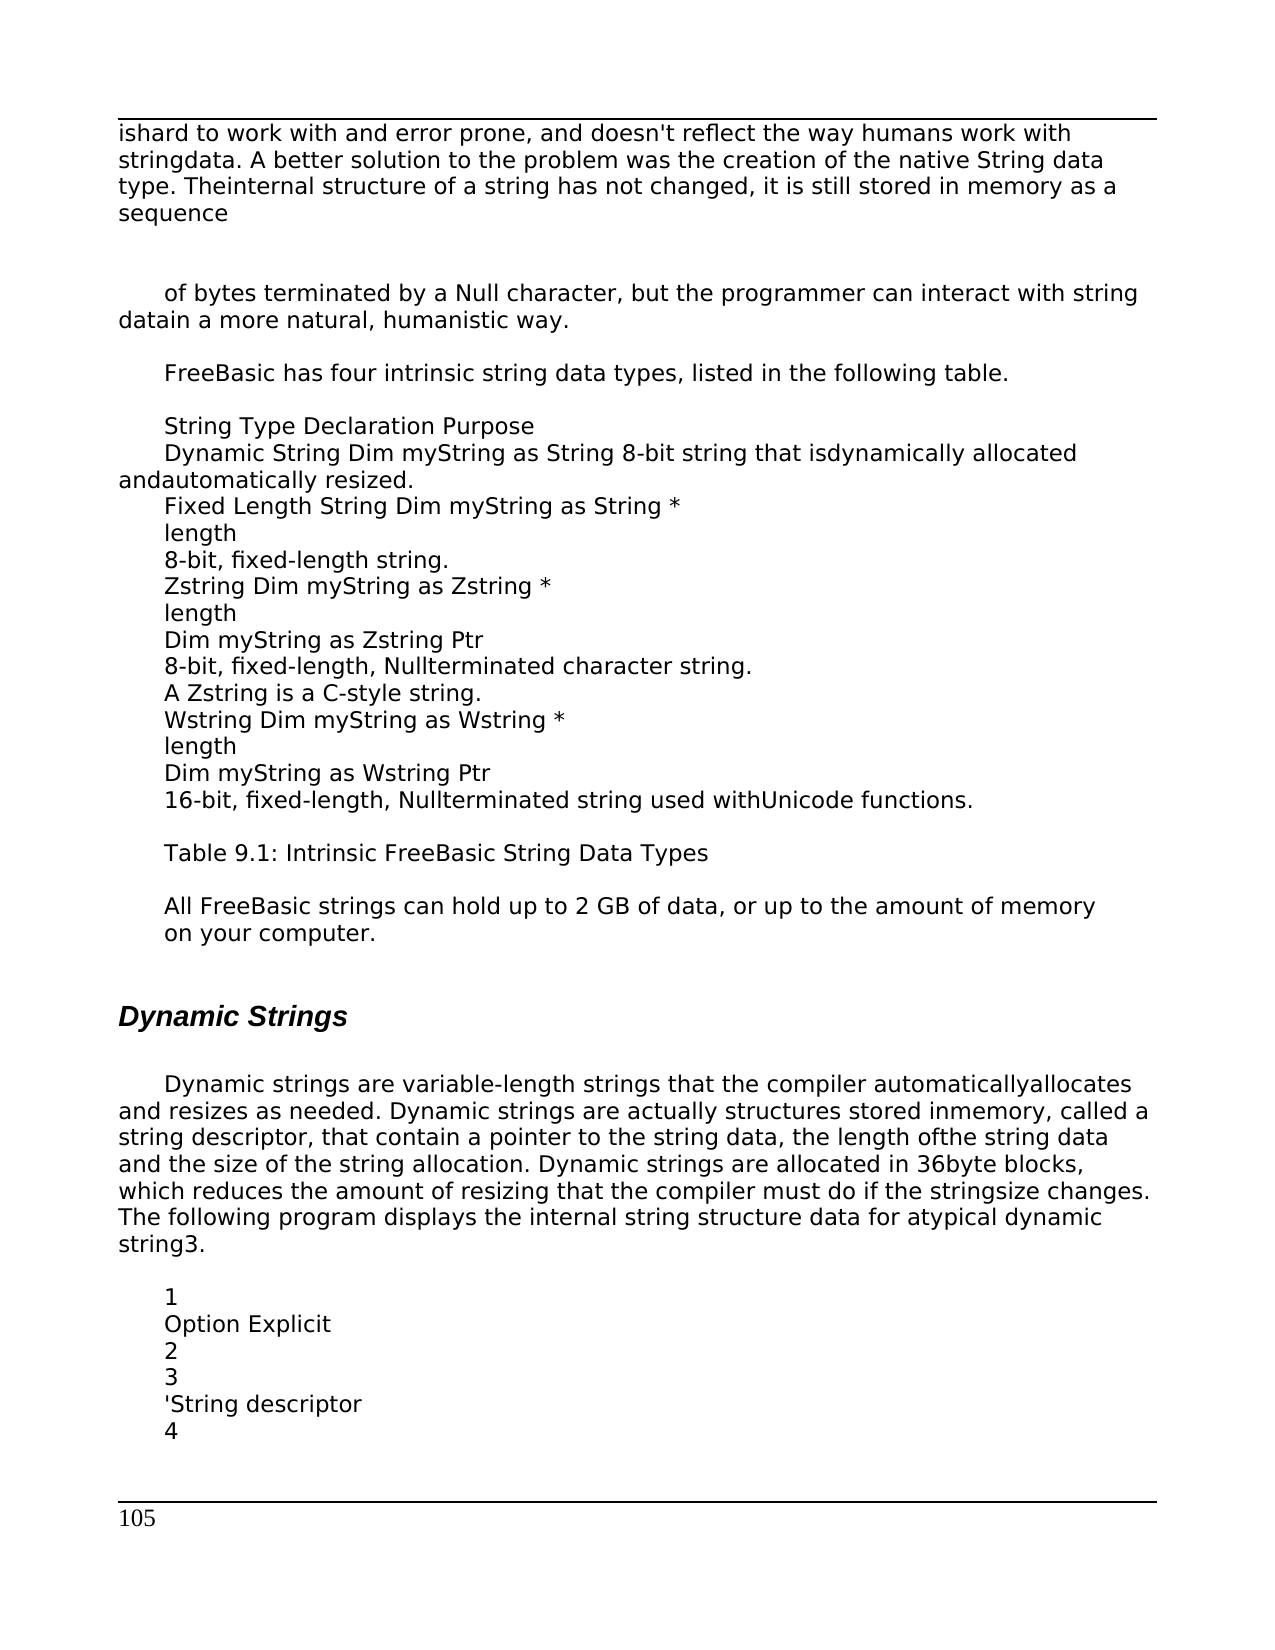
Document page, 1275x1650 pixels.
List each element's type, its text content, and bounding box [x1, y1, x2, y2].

text 8-bit, fixed-length, Nullterminated character string. [118, 653, 1157, 680]
text of bytes terminated by a Null character, but the programmer can interact with string datain a more natural, humanistic way. [118, 280, 1157, 333]
text Fixed Length String Dim myString as String * [118, 493, 1157, 520]
text 4 [118, 1418, 1157, 1444]
text 'String descriptor [118, 1391, 1157, 1418]
text Wstring Dim myString as Wstring * [118, 707, 1157, 733]
text length [118, 733, 1157, 760]
text 1 [118, 1284, 1157, 1311]
text ishard to work with and error prone, and doesn't reflect the way humans work with stringdata. A better solution to the problem was the creation of the native String data type. Theinternal structure of a string has not changed, it is still stored in memory as a sequence [118, 120, 1157, 227]
text length [118, 520, 1157, 547]
subtitle Dynamic Strings [118, 998, 1157, 1032]
text Dim myString as Wstring Ptr [118, 760, 1157, 787]
text Dynamic strings are variable-length strings that the compiler automaticallyallocates and resizes as needed. Dynamic strings are actually structures stored inmemory, called a string descriptor, that contain a pointer to the string data, the length ofthe string data and the size of the string allocation. Dynamic strings are allocated in 36byte blocks, which reduces the amount of resizing that the compiler must do if the stringsize changes. The following program displays the internal string structure data for atypical dynamic string3. [118, 1071, 1157, 1258]
text All FreeBasic strings can hold up to 2 GB of data, or up to the amount of memory [118, 893, 1157, 920]
text Option Explicit [118, 1311, 1157, 1338]
text Table 9.1: Intrinsic FreeBasic String Data Types [118, 840, 1157, 867]
text 16-bit, fixed-length, Nullterminated string used withUnicode functions. [118, 787, 1157, 813]
text 3 [118, 1364, 1157, 1391]
text on your computer. [118, 920, 1157, 947]
text 2 [118, 1338, 1157, 1364]
text FreeBasic has four intrinsic string data types, listed in the following table. [118, 360, 1157, 387]
text 8-bit, fixed-length string. [118, 547, 1157, 573]
text Zstring Dim myString as Zstring * [118, 573, 1157, 600]
text A Zstring is a C-style string. [118, 680, 1157, 707]
text length [118, 600, 1157, 627]
text Dynamic String Dim myString as String 8-bit string that isdynamically allocated andautomatically resized. [118, 440, 1157, 493]
text String Type Declaration Purpose [118, 413, 1157, 440]
text Dim myString as Zstring Ptr [118, 627, 1157, 653]
